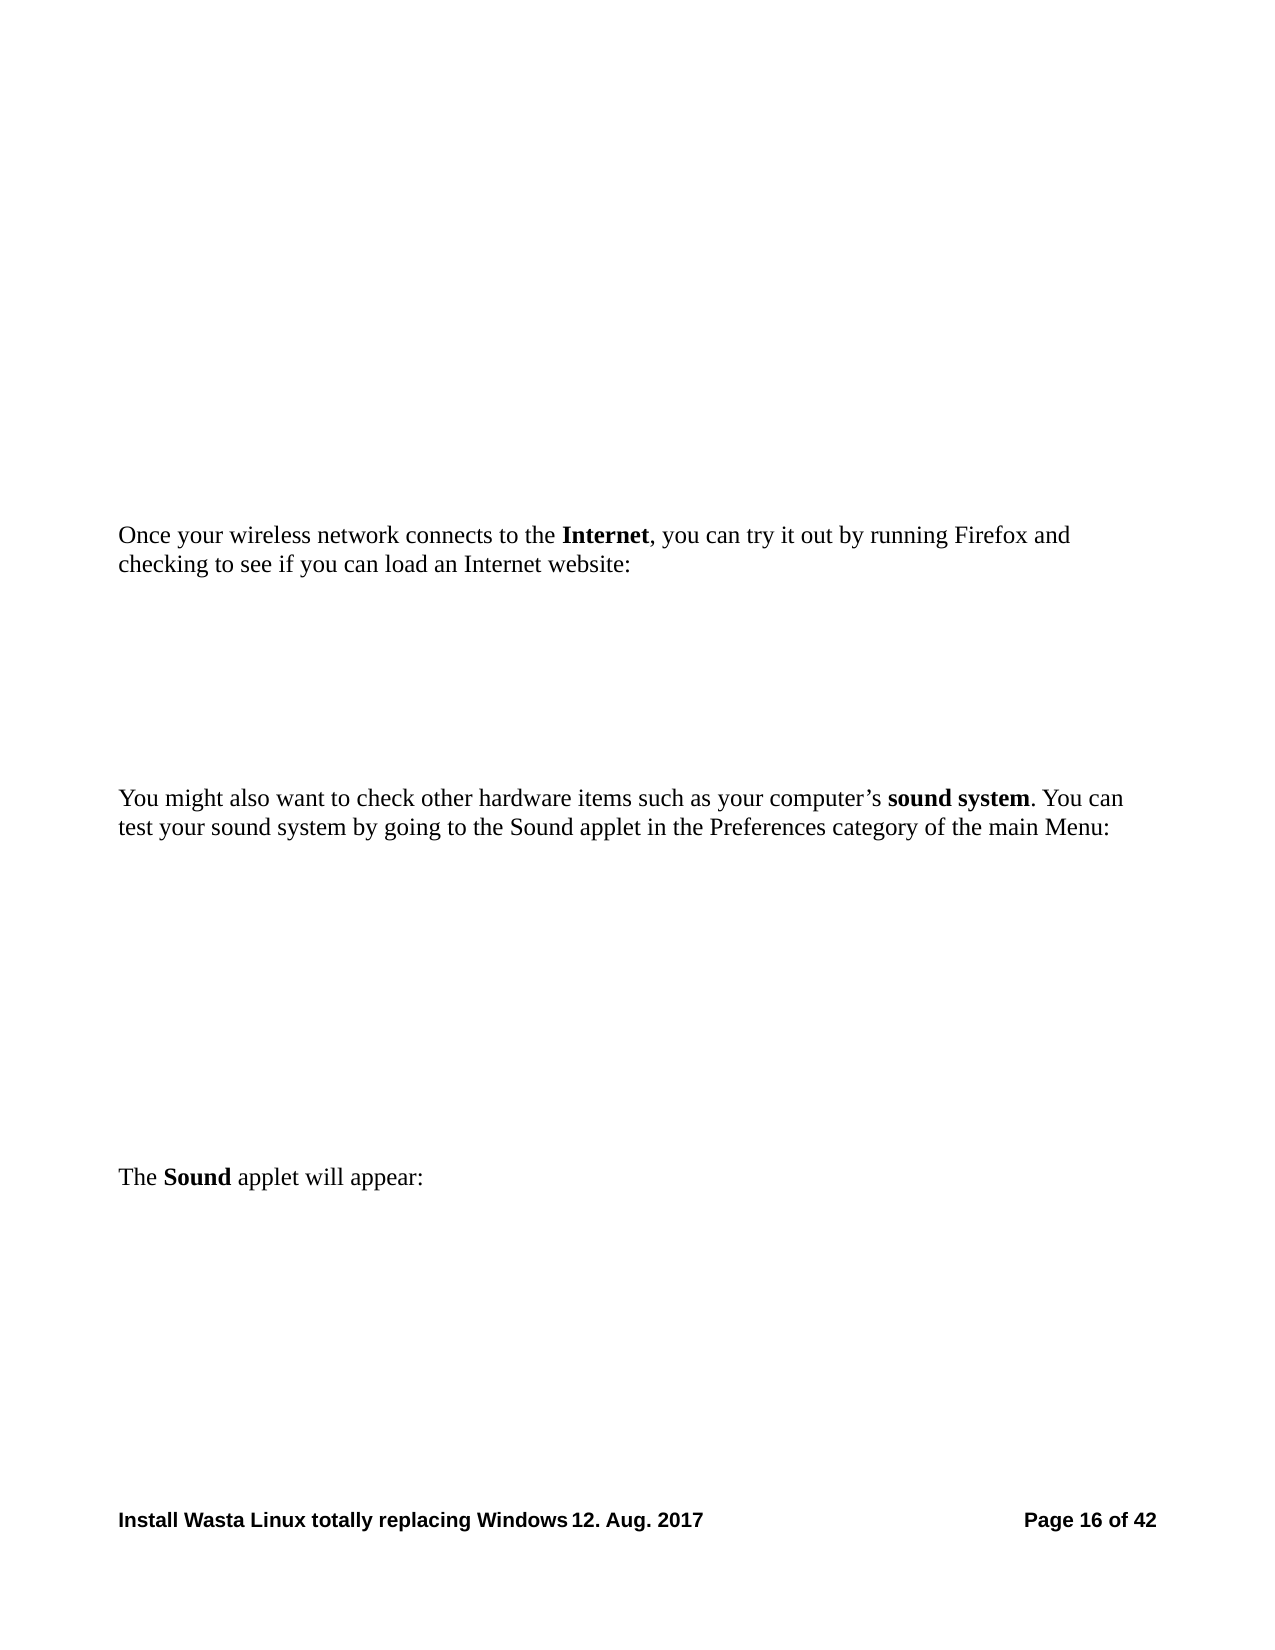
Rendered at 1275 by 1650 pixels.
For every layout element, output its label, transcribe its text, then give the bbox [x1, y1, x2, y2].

text Once your wireless network connects to the Internet, you can try it out by running Firefox and checking to see if you can load an Internet website: [118, 521, 1157, 578]
text You might also want to check other hardware items such as your computer’s sound system. You can test your sound system by going to the Sound applet in the Preferences category of the main Menu: [118, 783, 1157, 841]
text The Sound applet will appear: [118, 991, 1157, 1190]
